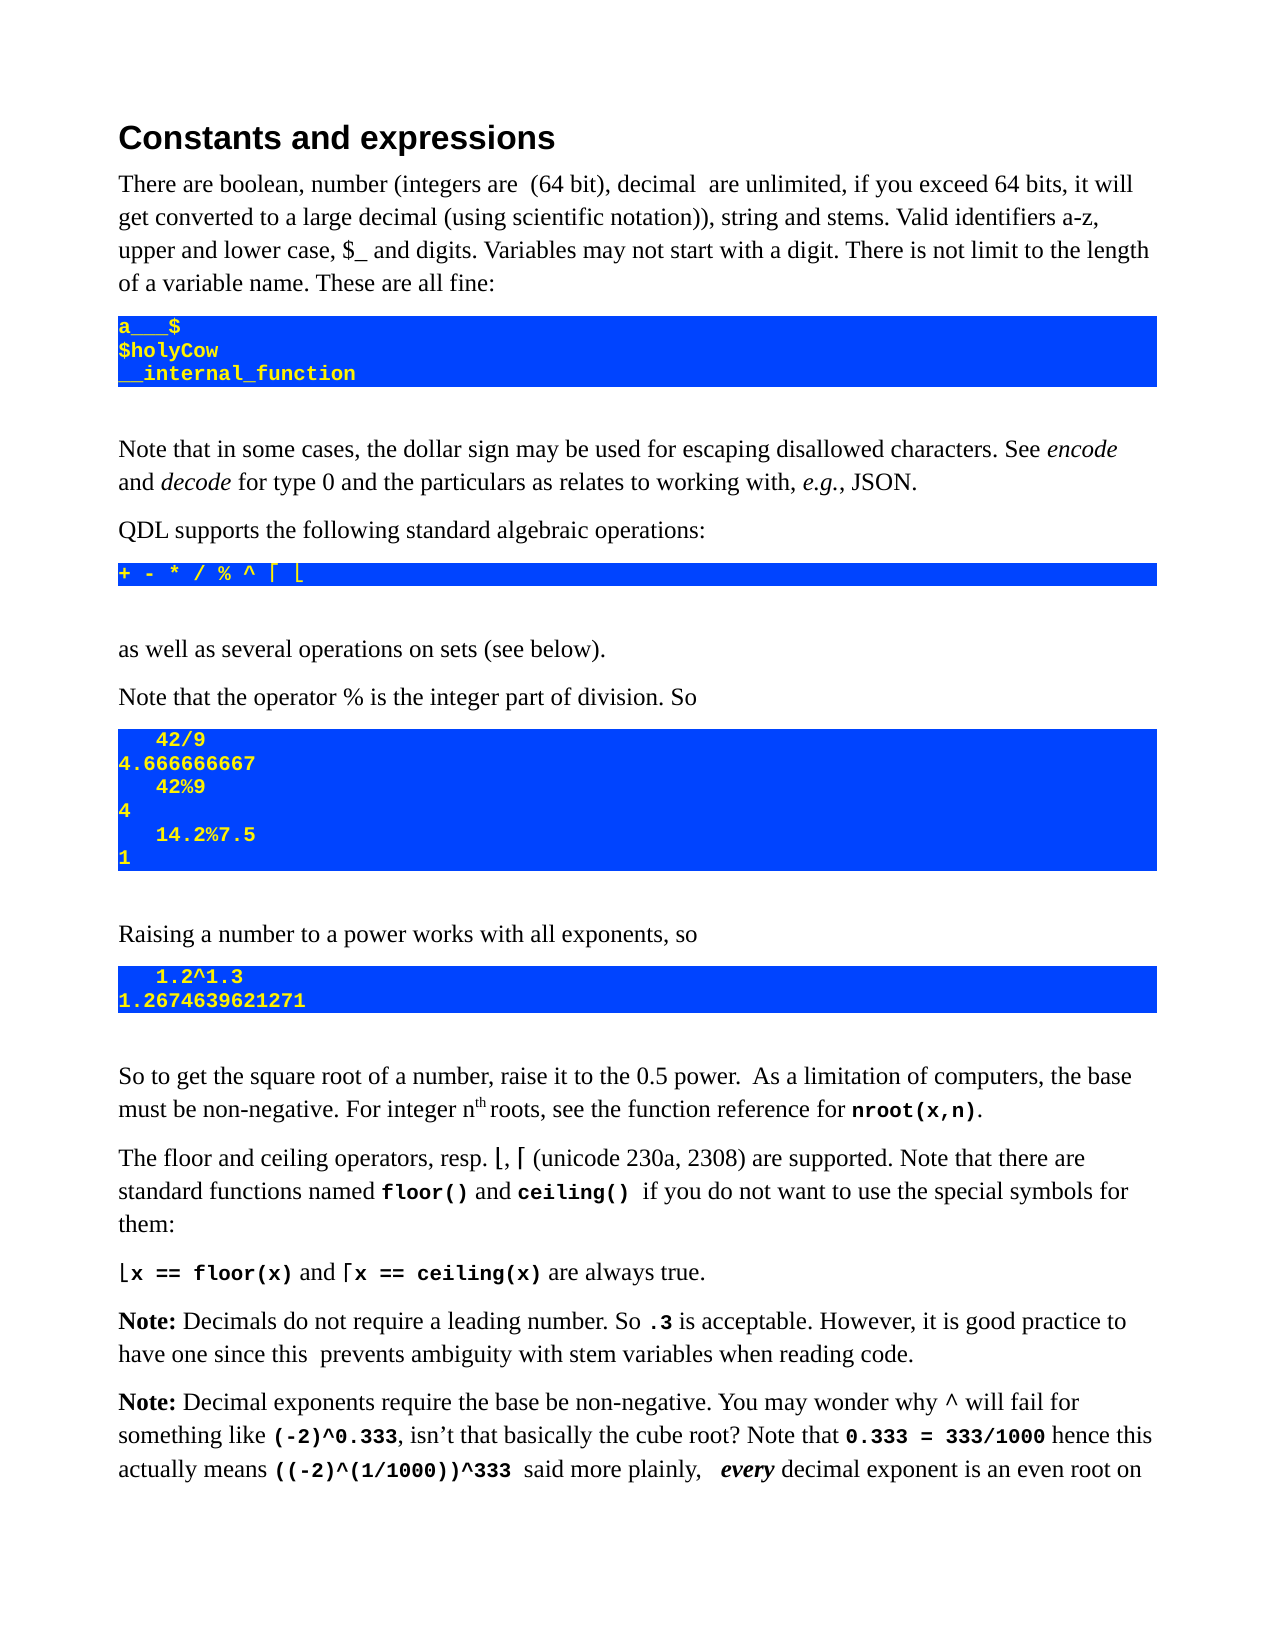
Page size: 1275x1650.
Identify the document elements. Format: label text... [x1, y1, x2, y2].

text The floor and ceiling operators, resp. ⌊, ⌈ (unicode 230a, 2308) are supported. Note that there are standard functions named floor() and ceiling() if you do not want to use the special symbols for them: [118, 1143, 1157, 1238]
text There are boolean, number (integers are (64 bit), decimal are unlimited, if you exceed 64 bits, it will get converted to a large decimal (using scientific notation)), string and stems. Valid identifiers a-z, upper and lower case, $_ and digits. Variables may not start with a digit. There is not limit to the length of a variable name. These are all fine: [118, 169, 1157, 297]
text $holyCow [118, 339, 1157, 363]
text Note that in some cases, the dollar sign may be used for escaping disallowed characters. See encode and decode for type 0 and the particulars as relates to working with, e.g., JSON. [118, 434, 1157, 496]
text __internal_function [118, 363, 1157, 387]
text 1.2674639621271 [118, 990, 1157, 1013]
text 1.2^1.3 [118, 966, 1157, 990]
text ⌊x == floor(x) and ⌈x == ceiling(x) are always true. [118, 1257, 1157, 1287]
text Note: Decimals do not require a leading number. So .3 is acceptable. However, it is good practice to have one since this prevents ambiguity with stem variables when reading code. [118, 1306, 1157, 1368]
text QDL supports the following standard algebraic operations: [118, 515, 1157, 544]
text 42/9 [118, 729, 1157, 753]
text Note: Decimal exponents require the base be non-negative. You may wonder why ^ will fail for something like (-2)^0.333, isn’t that basically the cube root? Note that 0.333 = 333/1000 hence this actually means ((-2)^(1/1000))^333 said more plainly, every decimal exponent is an even root on [118, 1387, 1157, 1484]
text as well as several operations on sets (see below). [118, 634, 1157, 663]
text 4.666666667 [118, 753, 1157, 776]
text 4 [118, 800, 1157, 824]
text a___$ [118, 316, 1157, 339]
text Note that the operator % is the integer part of division. So [118, 682, 1157, 710]
text 1 [118, 847, 1157, 871]
text Raising a number to a power works with all exponents, so [118, 919, 1157, 947]
text 42%9 [118, 776, 1157, 800]
text 14.2%7.5 [118, 824, 1157, 847]
text So to get the square root of a number, raise it to the 0.5 power. As a limitation of computers, the base must be non-negative. For integer nth roots, see the function reference for nroot(x,n). [118, 1061, 1157, 1124]
text + - * / % ^ ⌈ ⌊ [118, 563, 1157, 586]
subtitle Constants and expressions [118, 118, 1157, 157]
